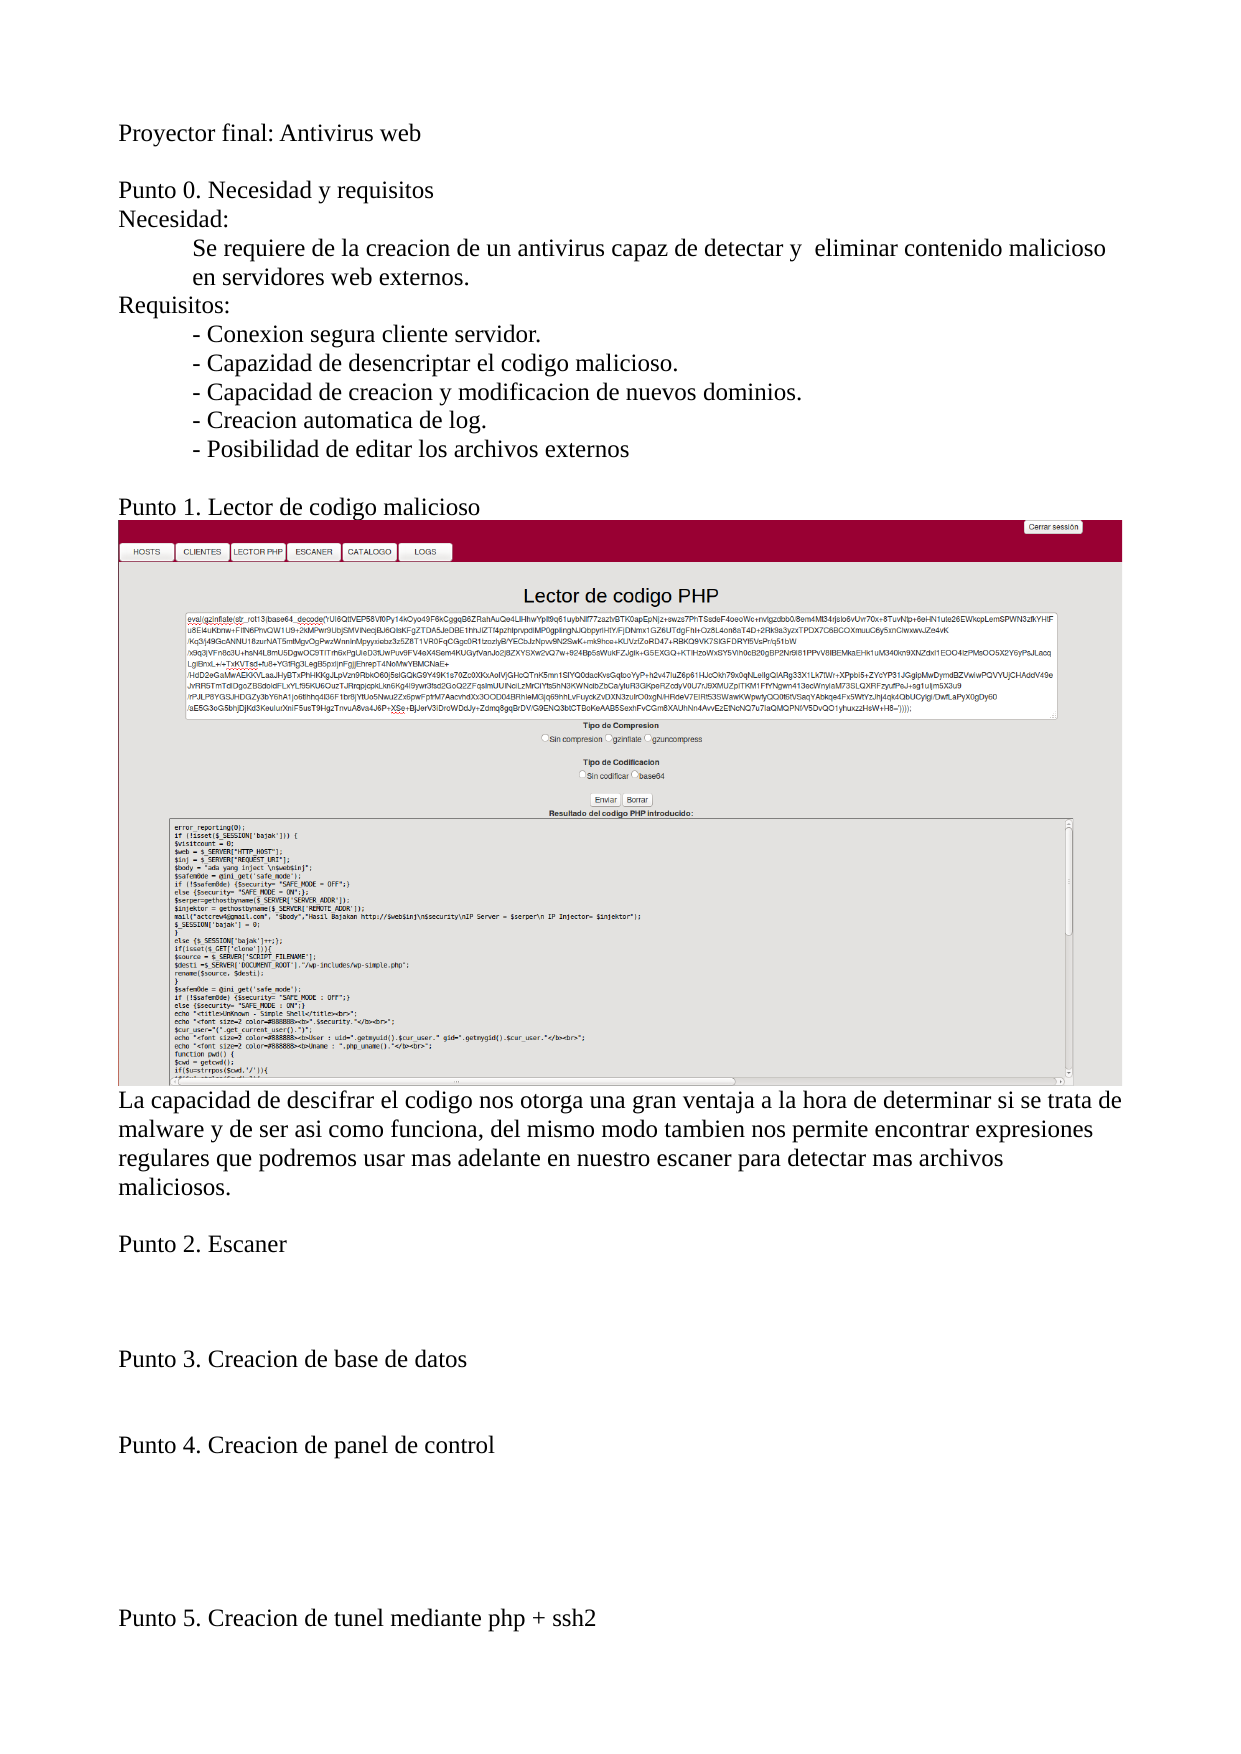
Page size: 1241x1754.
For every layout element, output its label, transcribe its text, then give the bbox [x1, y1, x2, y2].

text - Conexion segura cliente servidor. [118, 319, 1122, 348]
text Punto 2. Escaner [118, 1229, 1122, 1258]
picture [118, 520, 1123, 1086]
text La capacidad de descifrar el codigo nos otorga una gran ventaja a la hora de determinar si se trata de malware y de ser asi como funciona, del mismo modo tambien nos permite encontrar expresiones regulares que podremos usar mas adelante en nuestro escaner para detectar mas archivos maliciosos. [118, 1086, 1122, 1201]
text Se requiere de la creacion de un antivirus capaz de detectar y eliminar contenido malicioso en servidores web externos. [118, 233, 1122, 291]
text Necesidad: [118, 204, 1122, 233]
text Proyector final: Antivirus web [118, 118, 1122, 147]
text - Capacidad de creacion y modificacion de nuevos dominios. [118, 377, 1122, 406]
text - Capazidad de desencriptar el codigo malicioso. [118, 348, 1122, 377]
text Punto 4. Creacion de panel de control [118, 1431, 1122, 1459]
text Punto 3. Creacion de base de datos [118, 1344, 1122, 1373]
text Requisitos: [118, 291, 1122, 319]
text Punto 0. Necesidad y requisitos [118, 176, 1122, 204]
text Punto 1. Lector de codigo malicioso [118, 492, 1122, 520]
text Punto 5. Creacion de tunel mediante php + ssh2 [118, 1603, 1122, 1632]
text - Posibilidad de editar los archivos externos [118, 434, 1122, 463]
text - Creacion automatica de log. [118, 406, 1122, 434]
